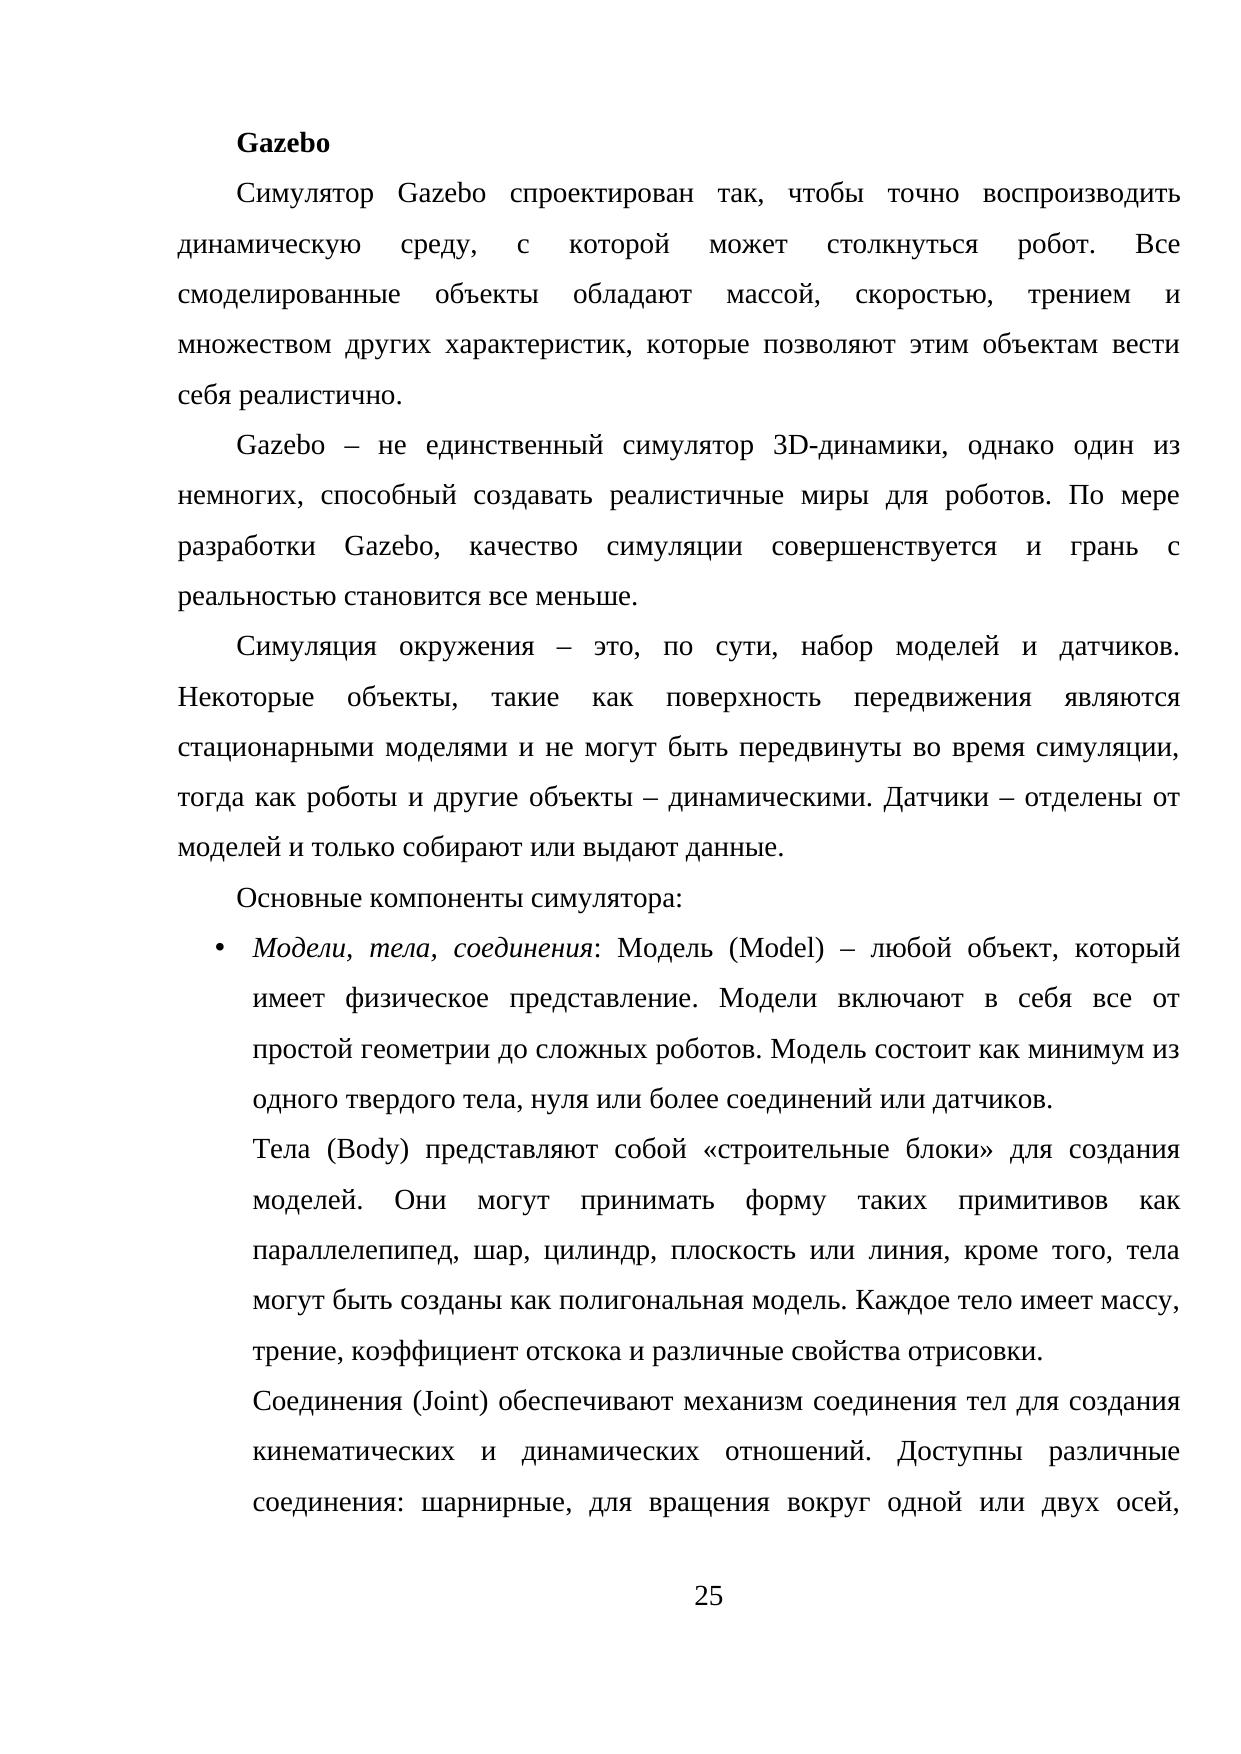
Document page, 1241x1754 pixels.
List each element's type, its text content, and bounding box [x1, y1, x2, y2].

list Соединения (Joint) обеспечивают механизм соединения тел для создания кинематических и динамических отношений. Доступны различные соединения: шарнирные, для вращения вокруг одной или двух осей, [215, 1383, 1181, 1517]
list Тела (Body) представляют собой «строительные блоки» для создания моделей. Они могут принимать форму таких примитивов как параллелепипед, шар, цилиндр, плоскость или линия, кроме того, тела могут быть созданы как полигональная модель. Каждое тело имеет массу, трение, коэффициент отскока и различные свойства отрисовки. [215, 1132, 1181, 1366]
text Gazebo – не единственный симулятор 3D-динамики, однако один из немногих, способный создавать реалистичные миры для роботов. По мере разработки Gazebo, качество симуляции совершенствуется и грань с реальностью становится все меньше. [177, 427, 1181, 612]
subtitle Gazebo [177, 125, 1181, 159]
list Модели, тела, соединения: Модель (Model) – любой объект, который имеет физическое представление. Модели включают в себя все от простой геометрии до сложных роботов. Модель состоит как минимум из одного твердого тела, нуля или более соединений или датчиков. [215, 930, 1181, 1115]
text Основные компоненты симулятора: [177, 880, 1181, 913]
text Симулятор Gazebo спроектирован так, чтобы точно воспроизводить динамическую среду, с которой может столкнуться робот. Все смоделированные объекты обладают массой, скоростью, трением и множеством других характеристик, которые позволяют этим объектам вести себя реалистично. [177, 176, 1181, 410]
text Симуляция окружения – это, по сути, набор моделей и датчиков. Некоторые объекты, такие как поверхность передвижения являются стационарными моделями и не могут быть передвинуты во время симуляции, тогда как роботы и другие объекты – динамическими. Датчики – отделены от моделей и только собирают или выдают данные. [177, 628, 1181, 863]
